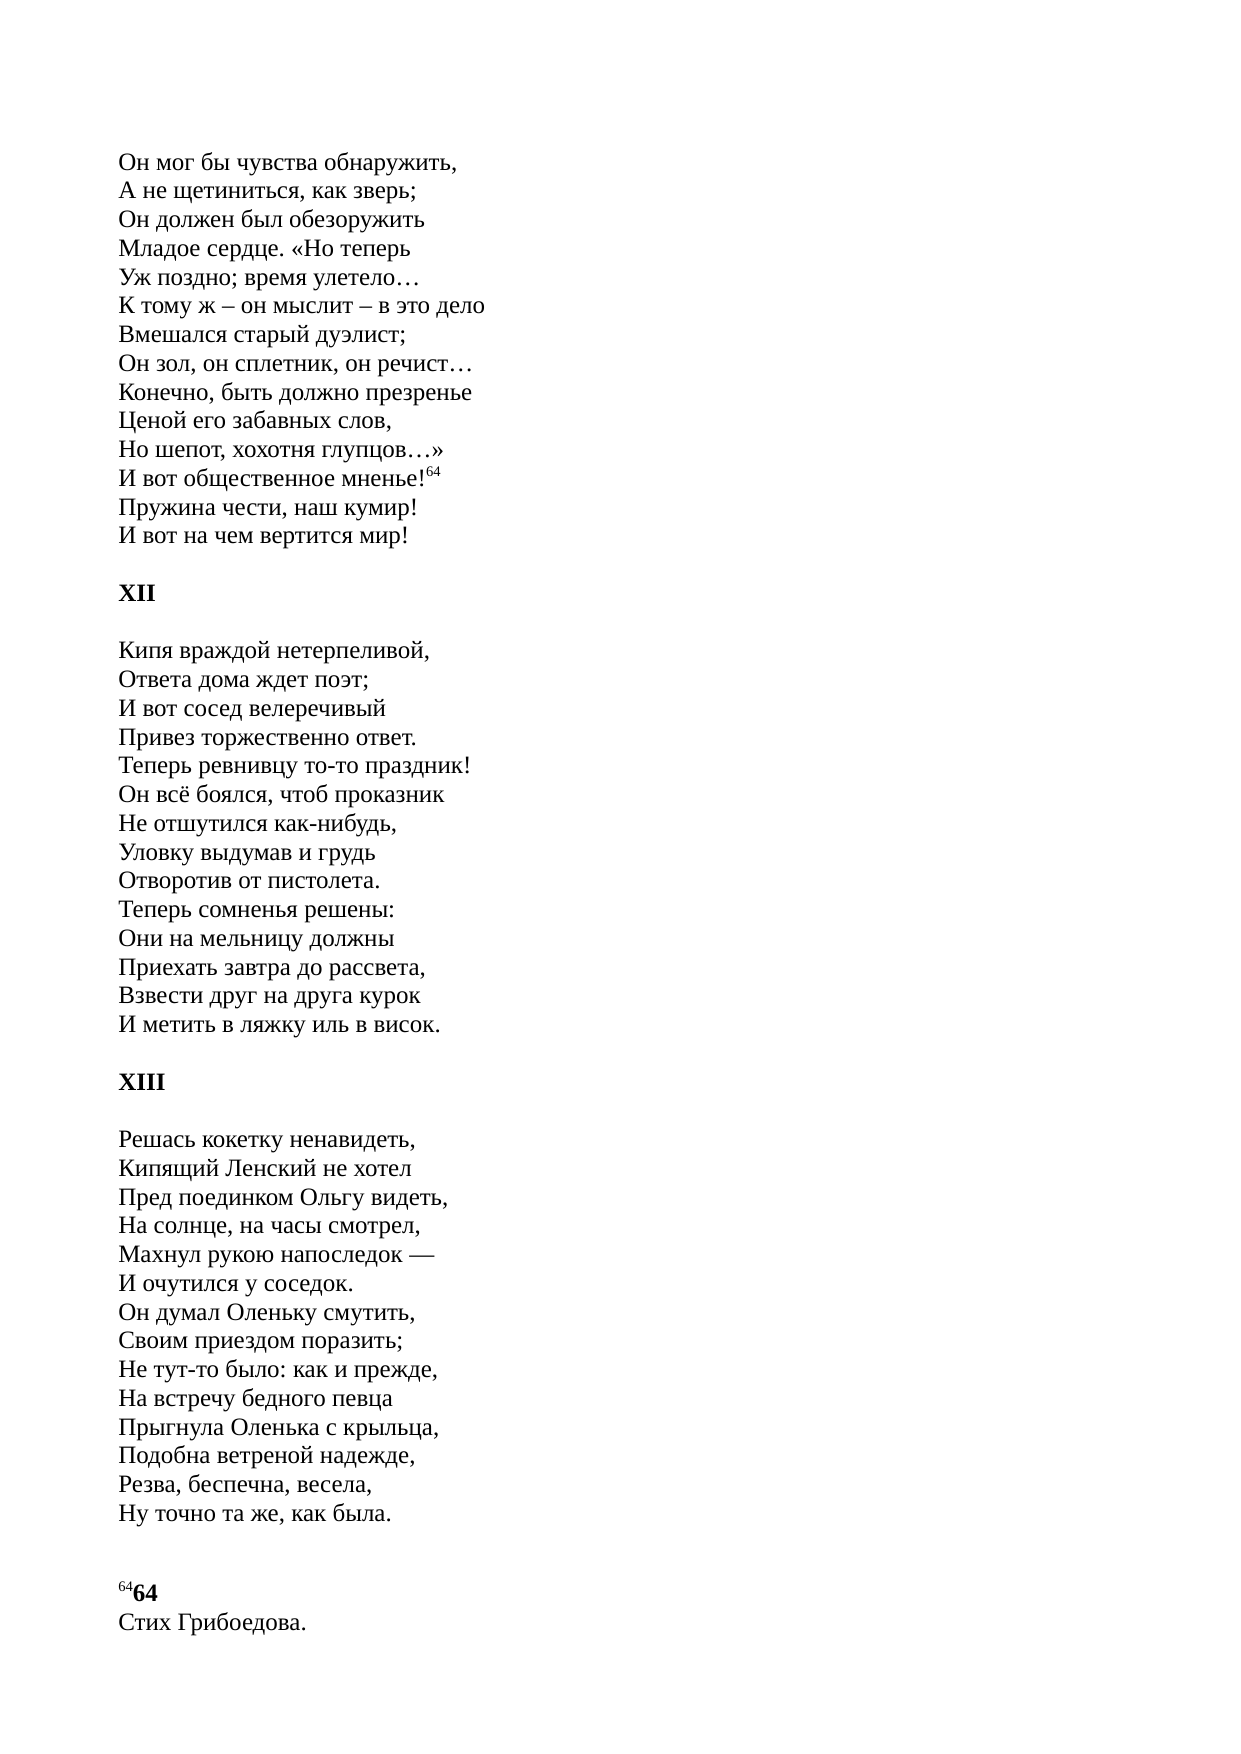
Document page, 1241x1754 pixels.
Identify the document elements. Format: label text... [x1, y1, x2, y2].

text Он всё боялся, чтоб проказник [118, 779, 1240, 808]
text Он зол, он сплетник, он речист… [118, 348, 1240, 377]
subtitle XII [118, 578, 1240, 607]
text 64 [118, 1578, 1240, 1607]
text Не тут-то было: как и прежде, [118, 1354, 1240, 1383]
text Пружина чести, наш кумир! [118, 492, 1240, 521]
text И вот сосед велеречивый [118, 693, 1240, 722]
text На солнце, на часы смотрел, [118, 1211, 1240, 1239]
text Ценой его забавных слов, [118, 406, 1240, 434]
text А не щетиниться, как зверь; [118, 176, 1240, 204]
text Они на мельницу должны [118, 923, 1240, 952]
text И метить в ляжку иль в висок. [118, 1009, 1240, 1038]
text Взвести друг на друга курок [118, 981, 1240, 1009]
text Отворотив от пистолета. [118, 866, 1240, 894]
text На встречу бедного певца [118, 1383, 1240, 1412]
text И вот общественное мненье! [118, 463, 1240, 492]
text Но шепот, хохотня глупцов…» [118, 434, 1240, 463]
text Прыгнула Оленька с крыльца, [118, 1412, 1240, 1441]
text Уж поздно; время улетело… [118, 262, 1240, 291]
text Резва, беспечна, весела, [118, 1469, 1240, 1498]
text Своим приездом поразить; [118, 1326, 1240, 1354]
text Привез торжественно ответ. [118, 722, 1240, 751]
text Кипящий Ленский не хотел [118, 1153, 1240, 1182]
text Он мог бы чувства обнаружить, [118, 147, 1240, 176]
text Не отшутился как-нибудь, [118, 808, 1240, 837]
text К тому ж – он мыслит – в это дело [118, 291, 1240, 319]
text Ответа дома ждет поэт; [118, 664, 1240, 693]
text И вот на чем вертится мир! [118, 521, 1240, 549]
text Стих Грибоедова. [118, 1607, 1240, 1636]
text Он должен был обезоружить [118, 204, 1240, 233]
text Решась кокетку ненавидеть, [118, 1124, 1240, 1153]
text Младое сердце. «Но теперь [118, 233, 1240, 262]
text Махнул рукою напоследок — [118, 1239, 1240, 1268]
text Теперь сомненья решены: [118, 894, 1240, 923]
text Он думал Оленьку смутить, [118, 1297, 1240, 1326]
text Конечно, быть должно презренье [118, 377, 1240, 406]
text Приехать завтра до рассвета, [118, 952, 1240, 981]
subtitle XIII [118, 1067, 1240, 1096]
text Пред поединком Ольгу видеть, [118, 1182, 1240, 1211]
text Ну точно та же, как была. [118, 1498, 1240, 1527]
text Уловку выдумав и грудь [118, 837, 1240, 866]
text Кипя враждой нетерпеливой, [118, 636, 1240, 664]
text Теперь ревнивцу то-то праздник! [118, 751, 1240, 779]
text Подобна ветреной надежде, [118, 1441, 1240, 1469]
text Вмешался старый дуэлист; [118, 319, 1240, 348]
text И очутился у соседок. [118, 1268, 1240, 1297]
